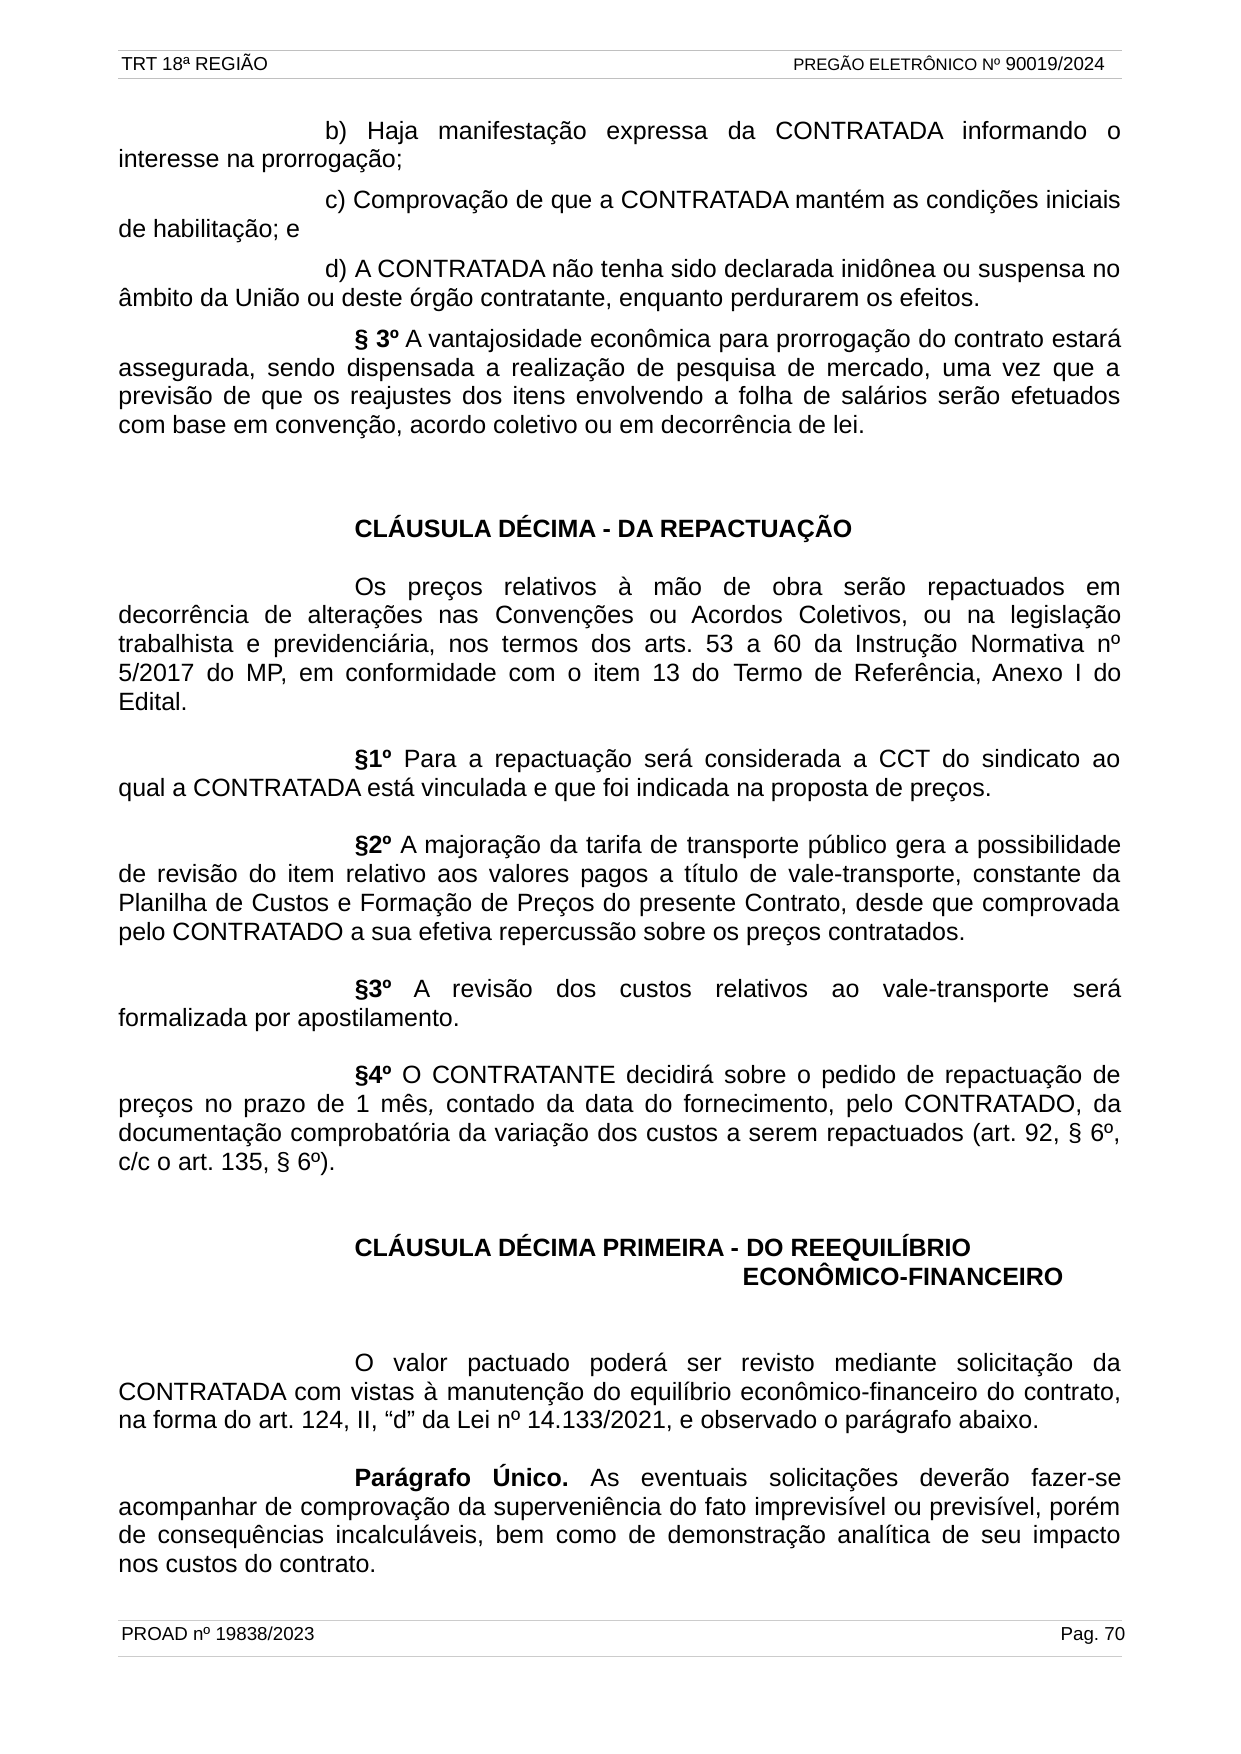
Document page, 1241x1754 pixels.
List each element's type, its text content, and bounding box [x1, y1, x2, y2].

text §4º O CONTRATANTE decidirá sobre o pedido de repactuação de preços no prazo de 1 mês, contado da data do fornecimento, pelo CONTRATADO, da documentação comprobatória da variação dos custos a serem repactuados (art. 92, § 6º, c/c o art. 135, § 6º). [118, 1060, 1122, 1175]
text §2º A majoração da tarifa de transporte público gera a possibilidade de revisão do item relativo aos valores pagos a título de vale-transporte, constante da Planilha de Custos e Formação de Preços do presente Contrato, desde que comprovada pelo CONTRATADO a sua efetiva repercussão sobre os preços contratados. [118, 830, 1122, 945]
text §3º A revisão dos custos relativos ao vale-transporte será formalizada por apostilamento. [118, 974, 1122, 1032]
text CLÁUSULA DÉCIMA - DA REPACTUAÇÃO [118, 514, 1122, 543]
text § 3º A vantajosidade econômica para prorrogação do contrato estará assegurada, sendo dispensada a realização de pesquisa de mercado, uma vez que a previsão de que os reajustes dos itens envolvendo a folha de salários serão efetuados com base em convenção, acordo coletivo ou em decorrência de lei. [118, 324, 1122, 439]
text Parágrafo Único. As eventuais solicitações deverão fazer-se acompanhar de comprovação da superveniência do fato imprevisível ou previsível, porém de consequências incalculáveis, bem como de demonstração analítica de seu impacto nos custos do contrato. [118, 1463, 1122, 1578]
text d) A CONTRATADA não tenha sido declarada inidônea ou suspensa no âmbito da União ou deste órgão contratante, enquanto perdurarem os efeitos. [118, 254, 1122, 312]
text ECONÔMICO-FINANCEIRO [118, 1262, 1122, 1290]
text b) Haja manifestação expressa da CONTRATADA informando o interesse na prorrogação; [118, 116, 1122, 173]
text Os preços relativos à mão de obra serão repactuados em decorrência de alterações nas Convenções ou Acordos Coletivos, ou na legislação trabalhista e previdenciária, nos termos dos arts. 53 a 60 da Instrução Normativa nº 5/2017 do MP, em conformidade com o item 13 do Termo de Referência, Anexo I do Edital. [118, 572, 1122, 715]
text O valor pactuado poderá ser revisto mediante solicitação da CONTRATADA com vistas à manutenção do equilíbrio econômico-financeiro do contrato, na forma do art. 124, II, “d” da Lei nº 14.133/2021, e observado o parágrafo abaixo. [118, 1348, 1122, 1434]
text c) Comprovação de que a CONTRATADA mantém as condições iniciais de habilitação; e [118, 185, 1122, 242]
text CLÁUSULA DÉCIMA PRIMEIRA - DO REEQUILÍBRIO [118, 1233, 1122, 1262]
text §1º Para a repactuação será considerada a CCT do sindicato ao qual a CONTRATADA está vinculada e que foi indicada na proposta de preços. [118, 744, 1122, 802]
